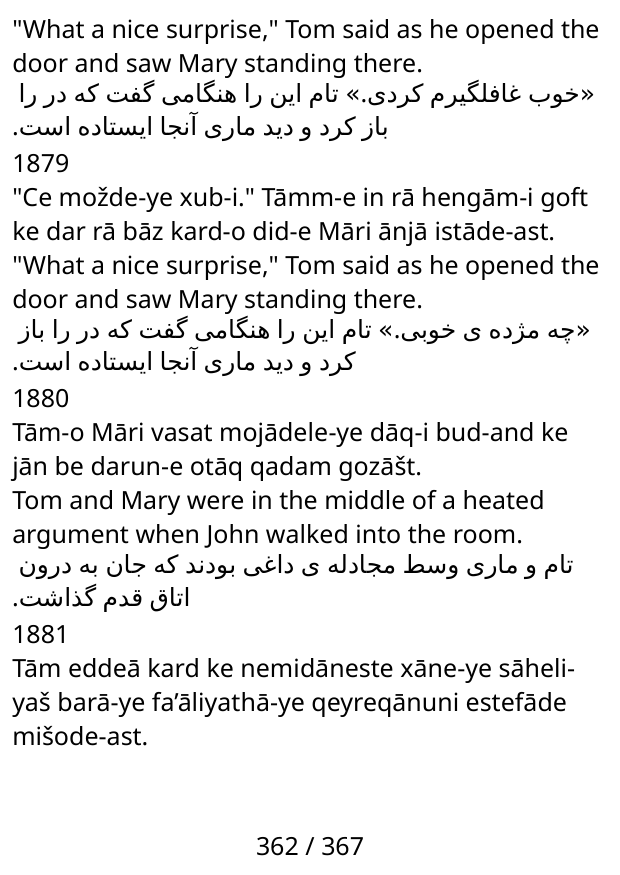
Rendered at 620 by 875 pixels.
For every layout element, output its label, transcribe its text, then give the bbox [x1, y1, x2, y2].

text «خوب غافلگیرم کردی.» تام این را هنگامی گفت که در را باز کرد و دید ماری آنجا ایستاده است. [12, 80, 607, 145]
text Tām-o Māri vasat mojādele‌-ye dāq-i bud-and ke jān be darun-e otāq qadam gozāšt. [12, 415, 607, 483]
text 1879 [12, 145, 607, 179]
text «چه مژده ی خوبی.» تام این را هنگامی گفت که در را باز کرد و دید ماری آنجا ایستاده است. [12, 316, 607, 381]
text Tom and Mary were in the middle of a heated argument when John walked into the room. [12, 483, 607, 551]
text "Ce možde‌-ye xub-i." Tāmm-e in rā hengām-i goft ke dar rā bāz kard-o did-e Māri ānjā istāde-ast. [12, 179, 607, 247]
text "What a nice surprise," Tom said as he opened the door and saw Mary standing there. [12, 247, 607, 316]
text "What a nice surprise," Tom said as he opened the door and saw Mary standing there. [12, 12, 607, 80]
text تام و ماری وسط مجادله ی داغی بودند که جان به درون اتاق قدم گذاشت. [12, 551, 607, 616]
text 1880 [12, 381, 607, 415]
text Tām eddeā kard ke nemi‌dāneste xāne‌-ye sāheli‌-yaš barā-ye fa’āliyat‌hā-ye qeyreqānuni estefāde mi‌šode-ast. [12, 650, 607, 753]
text 1881 [12, 616, 607, 650]
